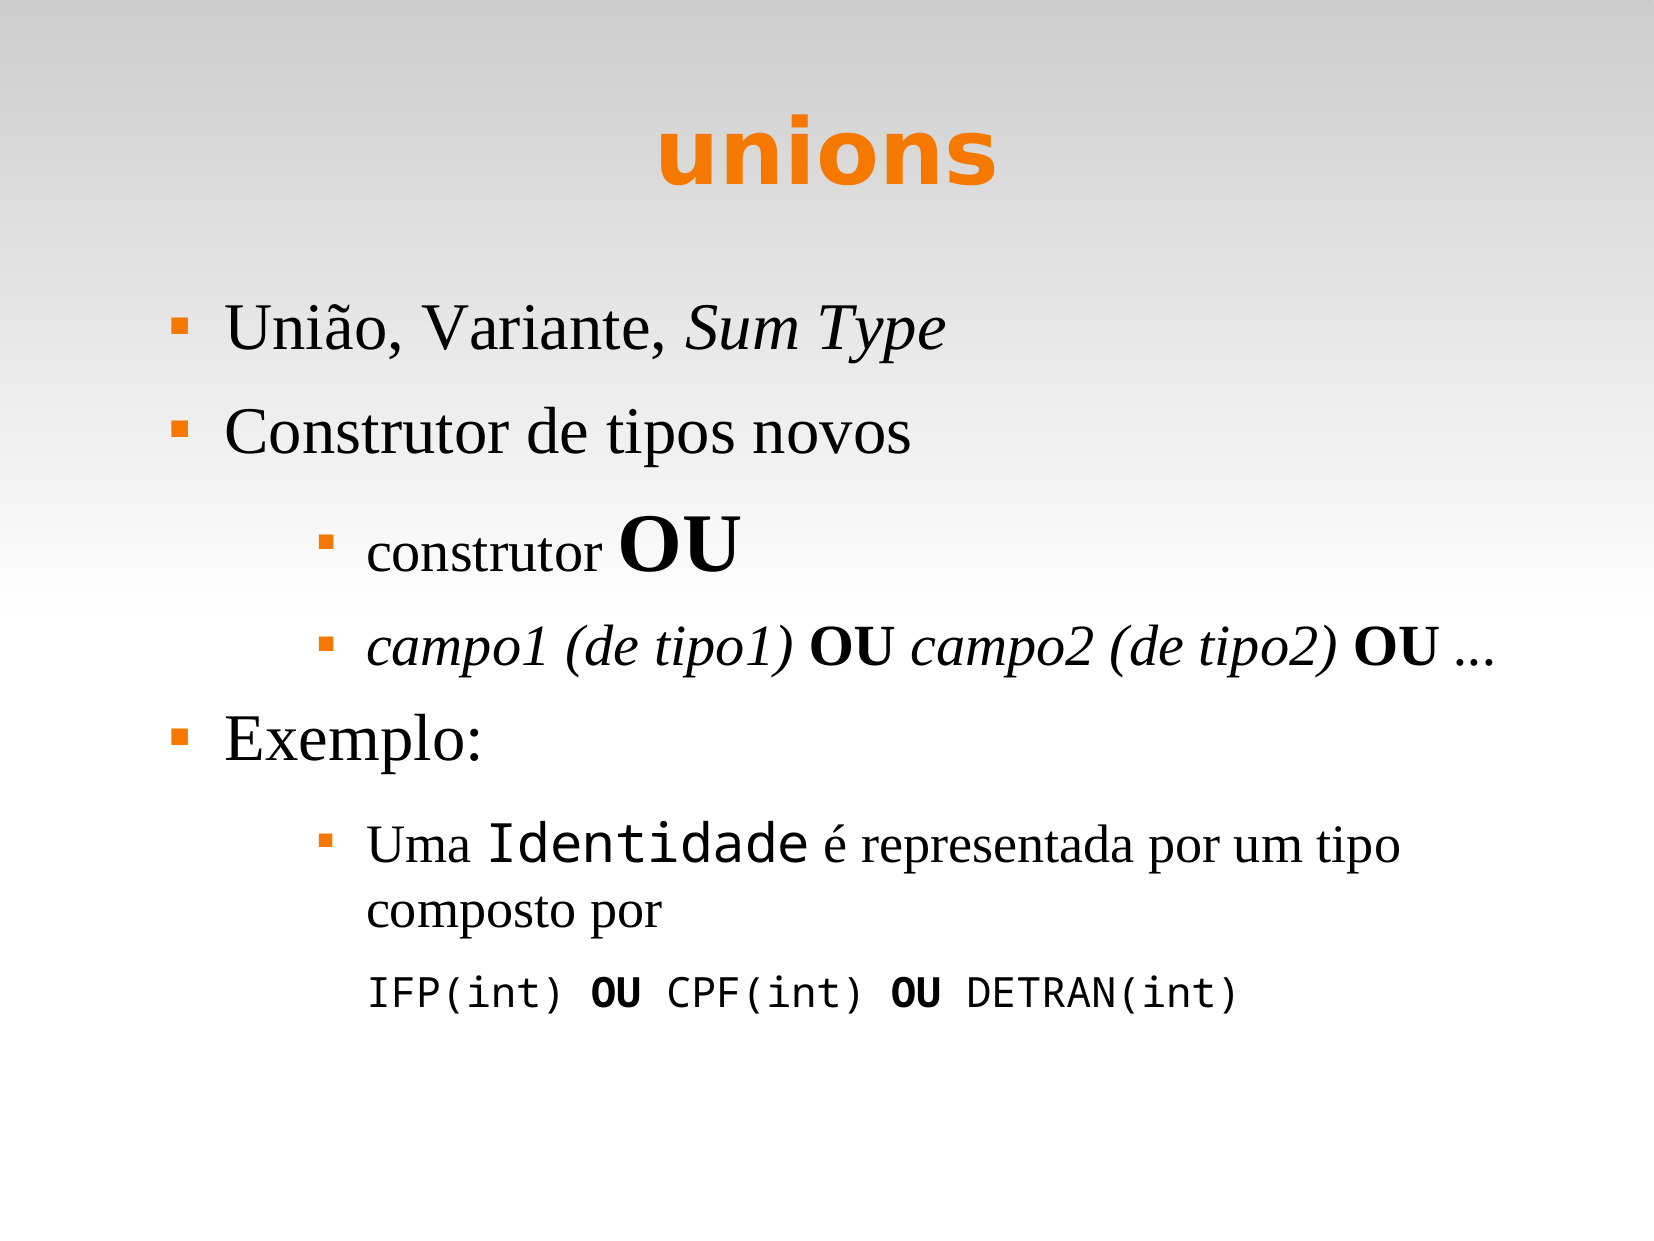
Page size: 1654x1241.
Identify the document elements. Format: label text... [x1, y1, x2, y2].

list União, Variante, Sum Type Construtor de tipos novos construtor OU campo1 (de tipo1) OU campo2 (de tipo2) OU ... Exemplo: Uma Identidade é representada por um tipo composto por IFP(int) OU CPF(int) OU DETRAN(int) [82, 290, 1571, 1126]
title unions [82, 49, 1571, 257]
